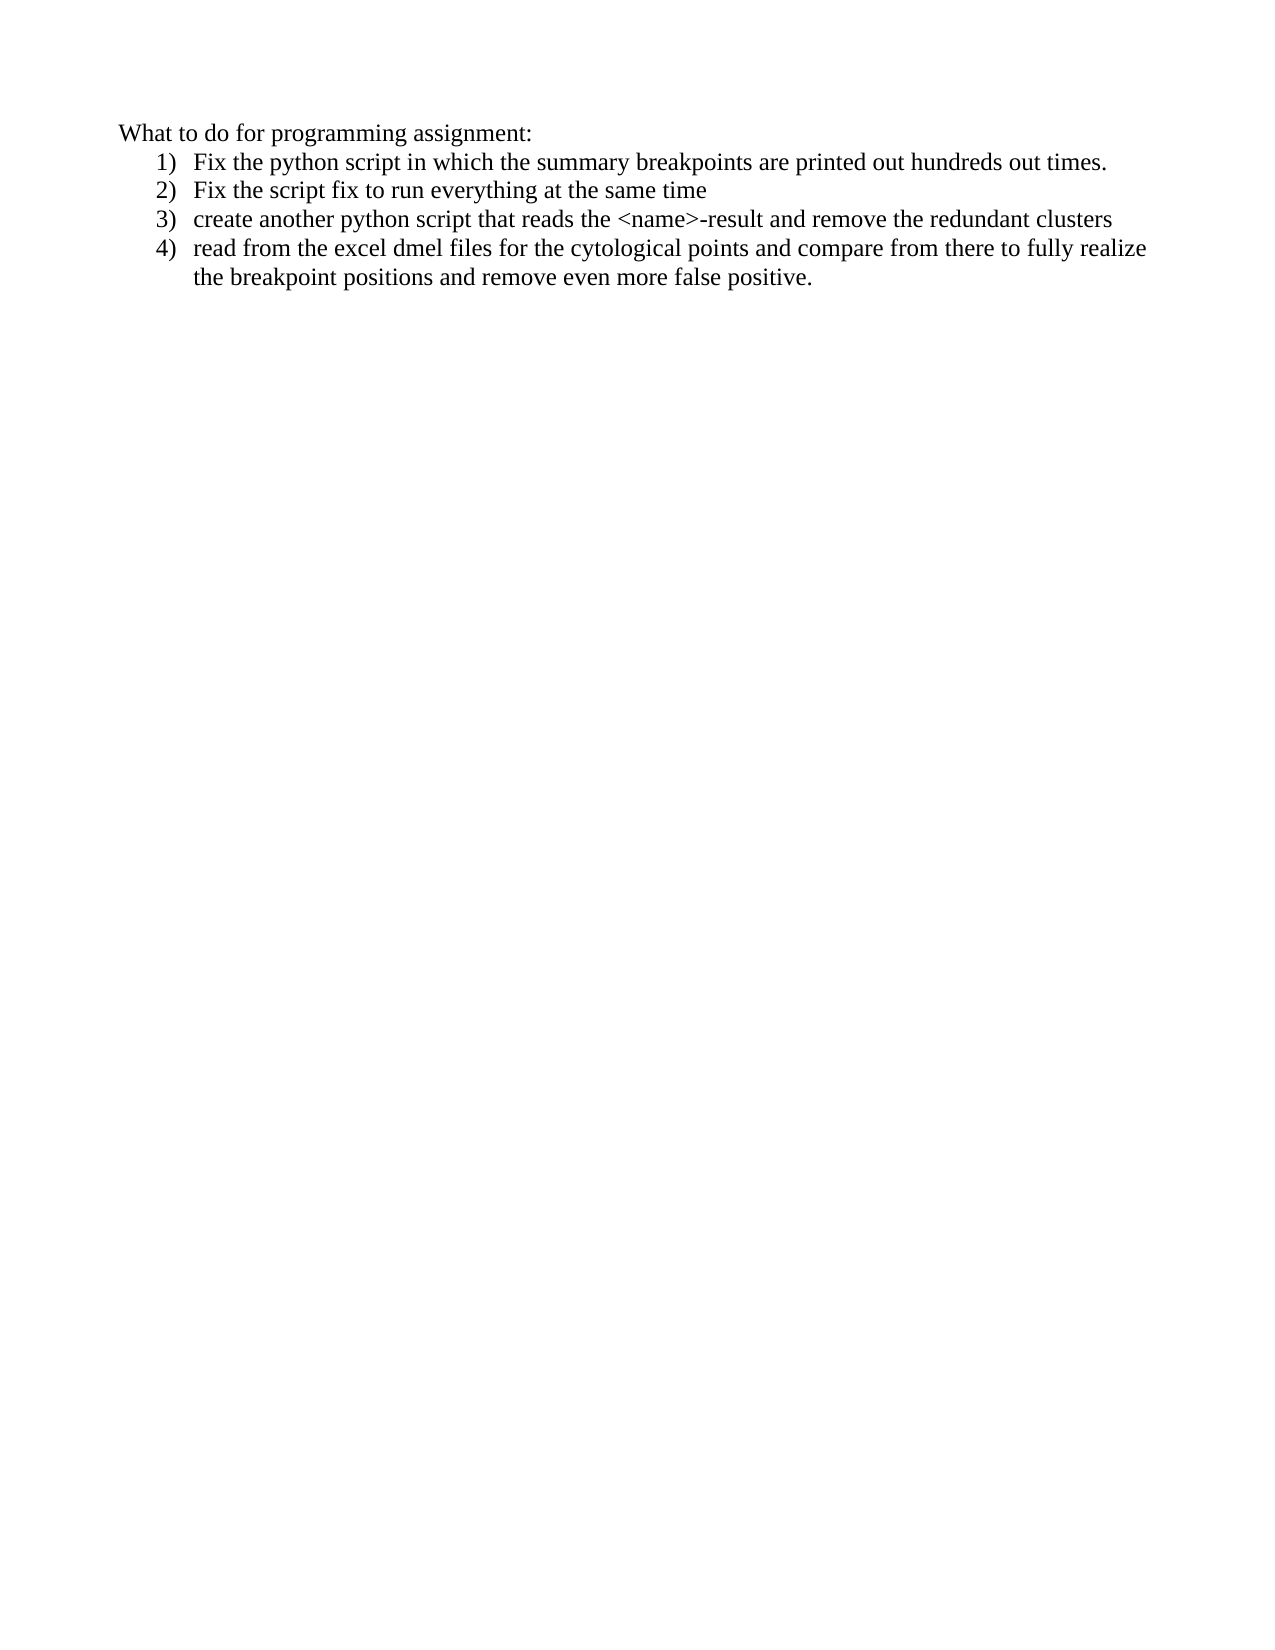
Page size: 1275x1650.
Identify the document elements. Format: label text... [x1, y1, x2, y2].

list read from the excel dmel files for the cytological points and compare from there to fully realize the breakpoint positions and remove even more false positive. [156, 233, 1157, 291]
text What to do for programming assignment: [118, 118, 1157, 147]
list create another python script that reads the <name>-result and remove the redundant clusters [156, 204, 1157, 233]
list Fix the python script in which the summary breakpoints are printed out hundreds out times. [156, 147, 1157, 176]
list Fix the script fix to run everything at the same time [156, 176, 1157, 204]
